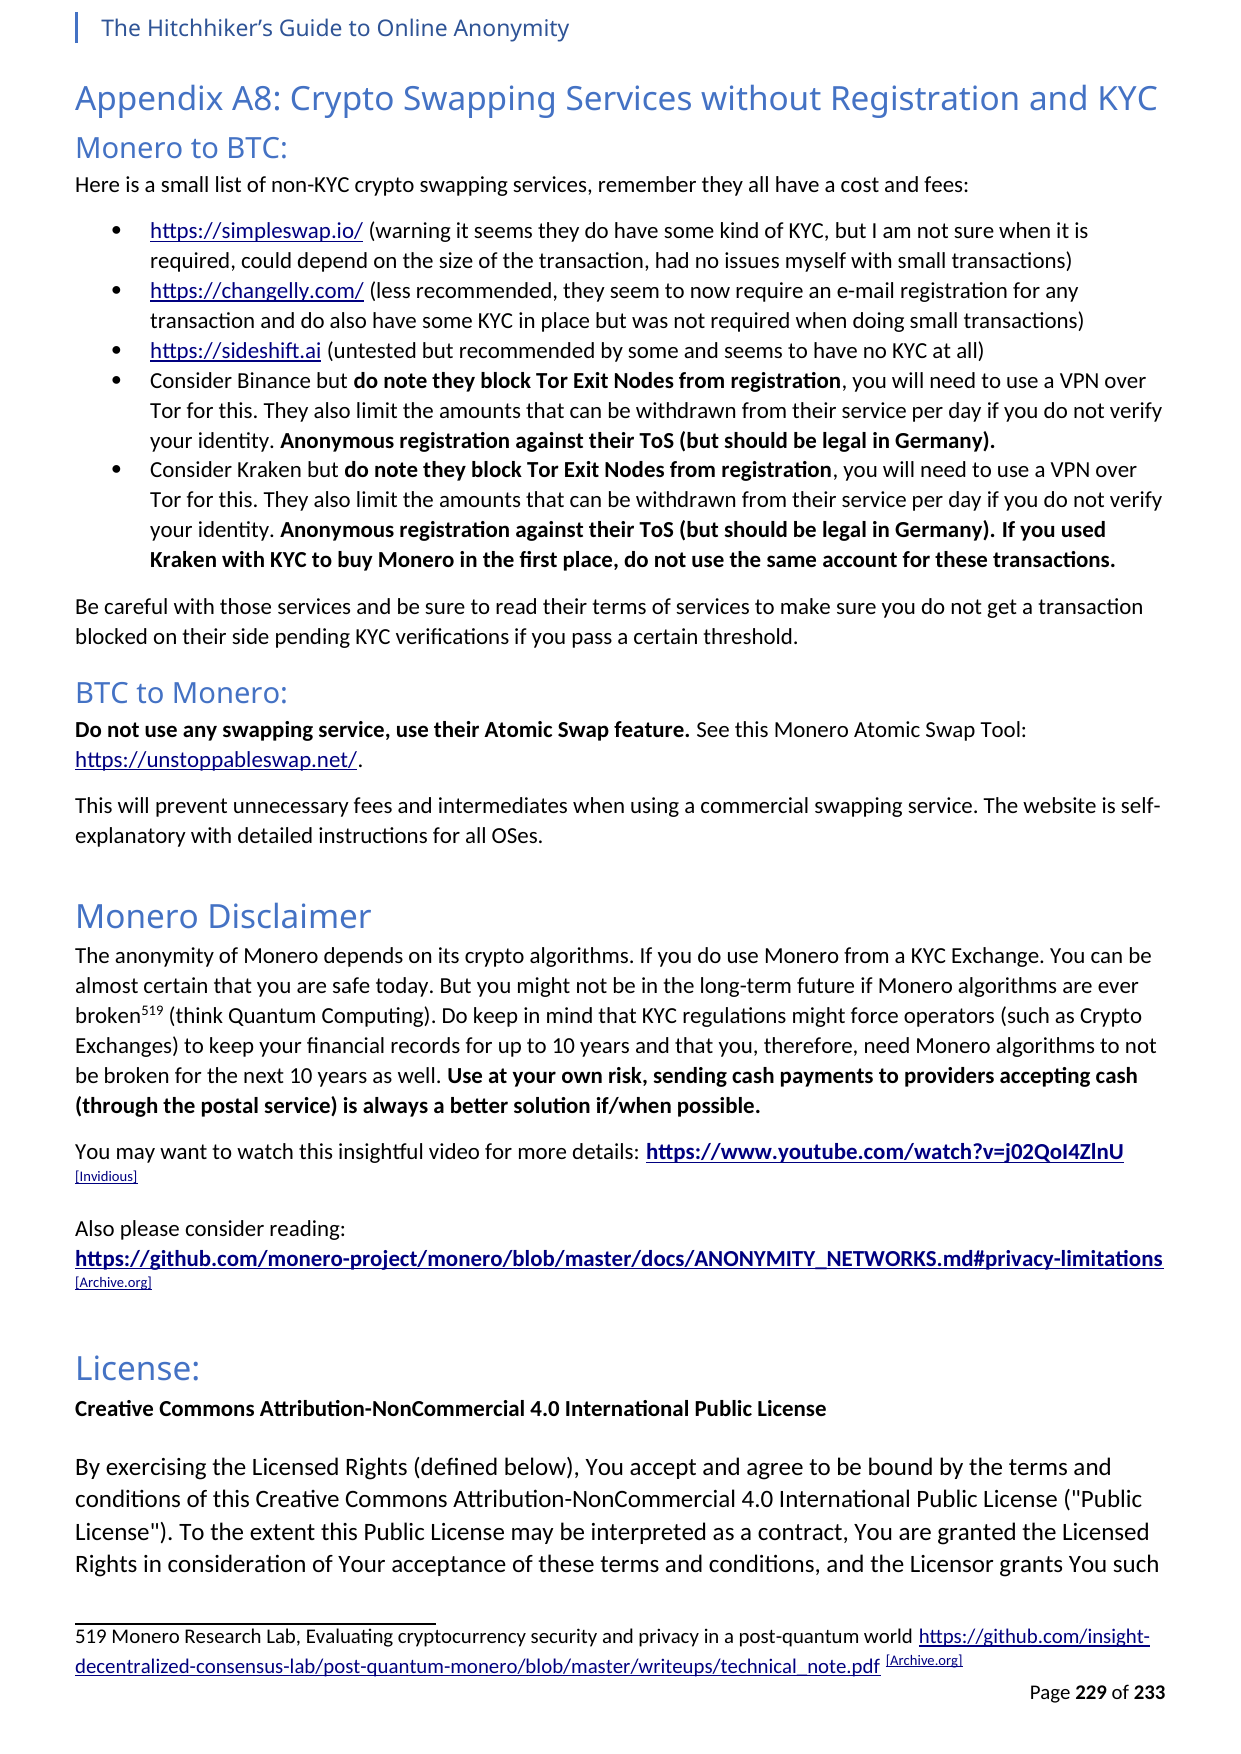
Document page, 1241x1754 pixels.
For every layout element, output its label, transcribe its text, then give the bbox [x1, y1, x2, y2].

text Monero Research Lab, Evaluating cryptocurrency security and privacy in a post-quantum world https://github.com/insight-decentralized-consensus-lab/post-quantum-monero/blob/master/writeups/technical_note.pdf [Archive.org] [75, 1624, 1165, 1679]
subtitle License: [75, 1345, 1165, 1391]
text Do not use any swapping service, use their Atomic Swap feature. See this Monero Atomic Swap Tool: https://unstoppableswap.net/. [75, 715, 1165, 773]
text You may want to watch this insightful video for more details: https://www.youtube.com/watch?v=j02QoI4ZlnU [Invidious] [75, 1137, 1165, 1195]
list Consider Binance but do note they block Tor Exit Nodes from registration, you will need to use a VPN over Tor for this. They also limit the amounts that can be withdrawn from their service per day if you do not verify your identity. Anonymous registration against their ToS (but should be legal in Germany). [112, 366, 1165, 454]
subtitle Monero Disclaimer [75, 893, 1165, 938]
list Consider Kraken but do note they block Tor Exit Nodes from registration, you will need to use a VPN over Tor for this. They also limit the amounts that can be withdrawn from their service per day if you do not verify your identity. Anonymous registration against their ToS (but should be legal in Germany). If you used Kraken with KYC to buy Monero in the first place, do not use the same account for these transactions. [112, 456, 1165, 573]
list https://simpleswap.io/ (warning it seems they do have some kind of KYC, but I am not sure when it is required, could depend on the size of the transaction, had no issues myself with small transactions) [112, 216, 1165, 274]
text This will prevent unnecessary fees and intermediates when using a commercial swapping service. The website is self-explanatory with detailed instructions for all OSes. [75, 791, 1165, 849]
text The anonymity of Monero depends on its crypto algorithms. If you do use Monero from a KYC Exchange. You can be almost certain that you are safe today. But you might not be in the long-term future if Monero algorithms are ever broken (think Quantum Computing). Do keep in mind that KYC regulations might force operators (such as Crypto Exchanges) to keep your financial records for up to 10 years and that you, therefore, need Monero algorithms to not be broken for the next 10 years as well. Use at your own risk, sending cash payments to providers accepting cash (through the postal service) is always a better solution if/when possible. [75, 941, 1165, 1119]
text Also please consider reading: https://github.com/monero-project/monero/blob/master/docs/ANONYMITY_NETWORKS.md#privacy-limitations [Archive.org] [75, 1214, 1165, 1302]
text By exercising the Licensed Rights (defined below), You accept and agree to be bound by the terms and conditions of this Creative Commons Attribution-NonCommercial 4.0 International Public License ("Public License"). To the extent this Public License may be interpreted as a contract, You are granted the Licensed Rights in consideration of Your acceptance of these terms and conditions, and the Licensor grants You such [75, 1451, 1165, 1579]
text Be careful with those services and be sure to read their terms of services to make sure you do not get a transaction blocked on their side pending KYC verifications if you pass a certain threshold. [75, 592, 1165, 650]
subtitle BTC to Monero: [75, 672, 1165, 712]
subtitle Monero to BTC: [75, 127, 1165, 167]
list https://sideshift.ai (untested but recommended by some and seems to have no KYC at all) [112, 336, 1165, 364]
text Here is a small list of non-KYC crypto swapping services, remember they all have a cost and fees: [75, 170, 1165, 198]
list https://changelly.com/ (less recommended, they seem to now require an e-mail registration for any transaction and do also have some KYC in place but was not required when doing small transactions) [112, 276, 1165, 334]
subtitle Appendix A8: Crypto Swapping Services without Registration and KYC [75, 75, 1165, 120]
text Creative Commons Attribution-NonCommercial 4.0 International Public License [75, 1394, 1165, 1422]
